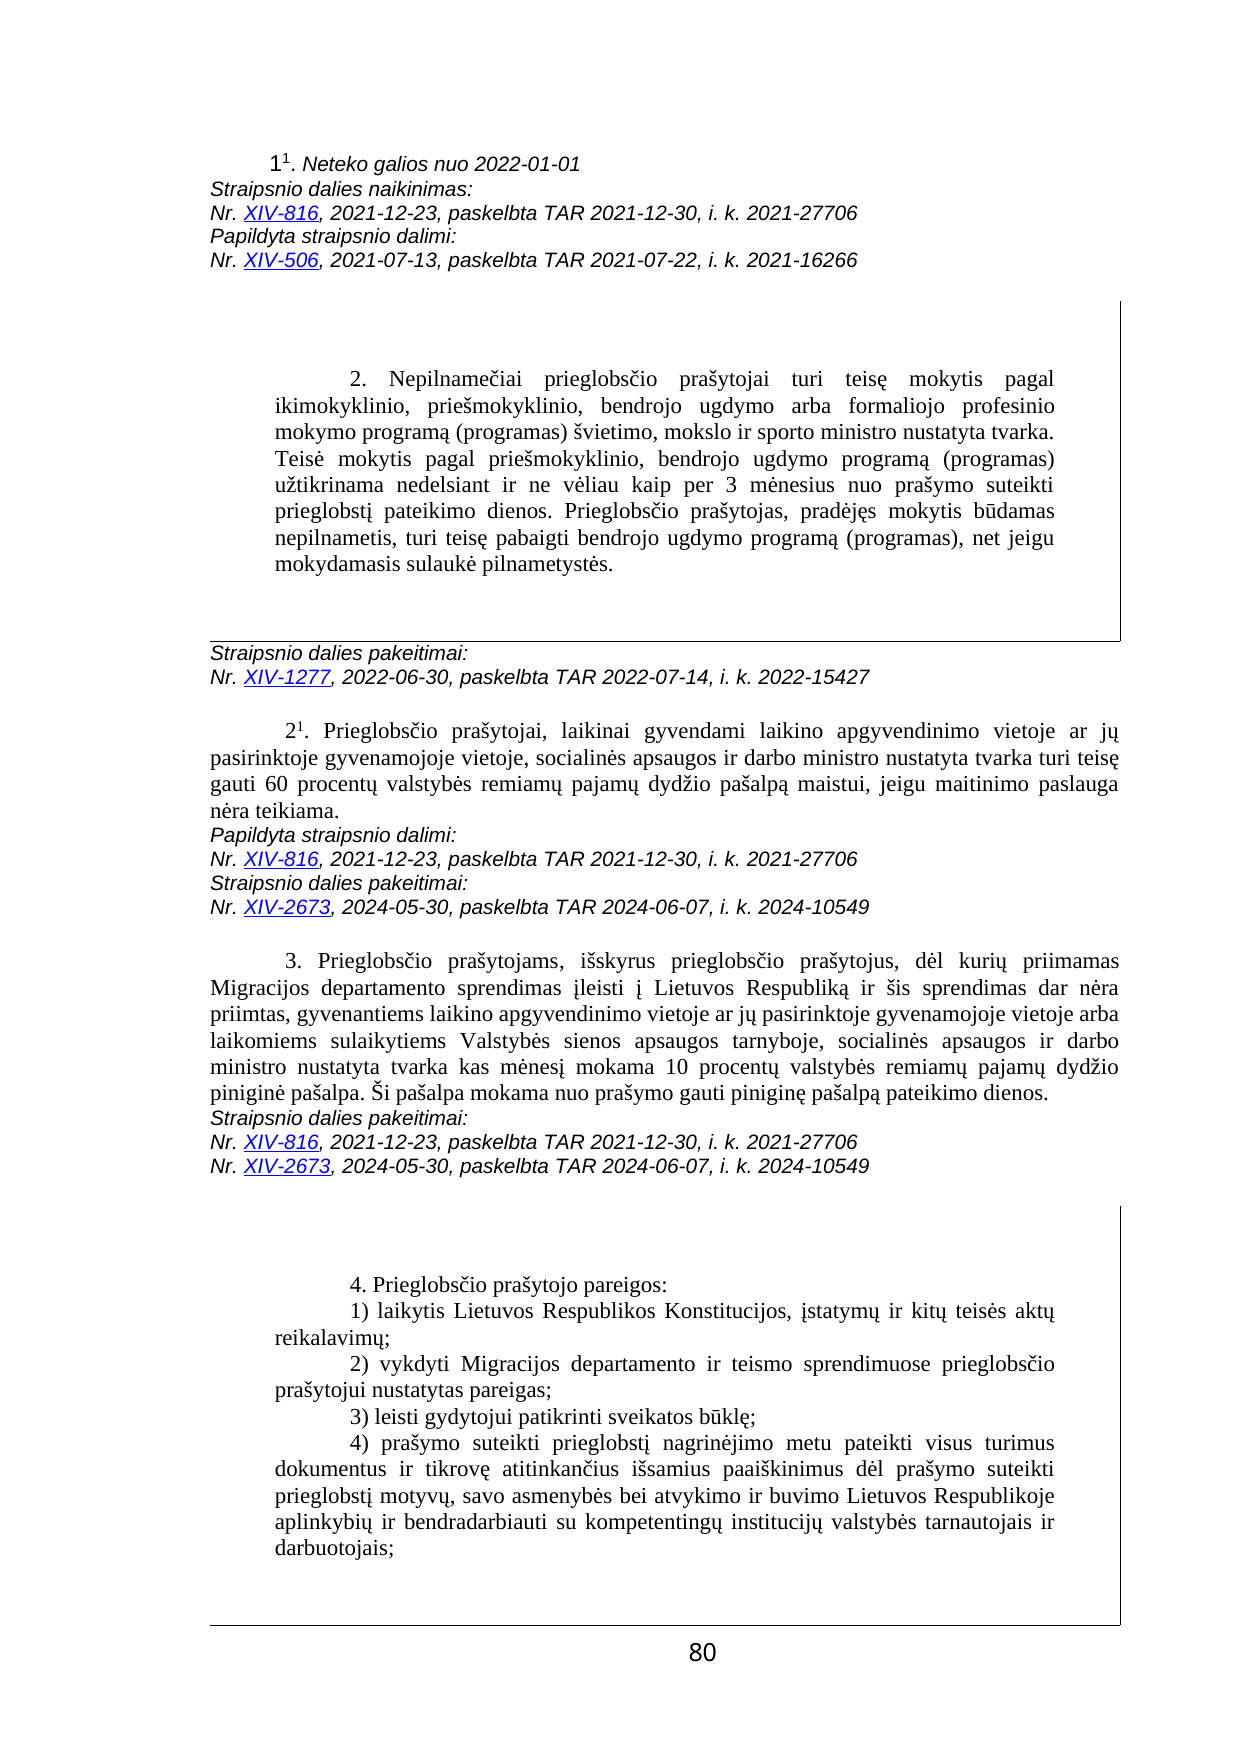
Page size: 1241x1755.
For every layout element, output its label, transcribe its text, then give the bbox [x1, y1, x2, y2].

text 3. Prieglobsčio prašytojams, išskyrus prieglobsčio prašytojus, dėl kurių priimamas Migracijos departamento sprendimas įleisti į Lietuvos Respubliką ir šis sprendimas dar nėra priimtas, gyvenantiems laikino apgyvendinimo vietoje ar jų pasirinktoje gyvenamojoje vietoje arba laikomiems sulaikytiems Valstybės sienos apsaugos tarnyboje, socialinės apsaugos ir darbo ministro nustatyta tvarka kas mėnesį mokama 10 procentų valstybės remiamų pajamų dydžio piniginė pašalpa. Ši pašalpa mokama nuo prašymo gauti piniginę pašalpą pateikimo dienos. [210, 948, 1120, 1106]
text Straipsnio dalies naikinimas: [210, 176, 1120, 200]
text Nr. XIV-1277, 2022-06-30, paskelbta TAR 2022-07-14, i. k. 2022-15427 [210, 665, 1120, 689]
text Nr. XIV-506, 2021-07-13, paskelbta TAR 2021-07-22, i. k. 2021-16266 [210, 248, 1120, 272]
text Straipsnio dalies pakeitimai: [210, 871, 1120, 895]
text 2) vykdyti Migracijos departamento ir teismo sprendimuose prieglobsčio prašytojui nustatytas pareigas; [210, 1350, 1120, 1403]
text 11. Neteko galios nuo 2022-01-01 [210, 150, 1120, 176]
text Nr. XIV-816, 2021-12-23, paskelbta TAR 2021-12-30, i. k. 2021-27706 [210, 847, 1120, 871]
text 4. Prieglobsčio prašytojo pareigos: [210, 1206, 1120, 1297]
text 4) prašymo suteikti prieglobstį nagrinėjimo metu pateikti visus turimus dokumentus ir tikrovę atitinkančius išsamius paaiškinimus dėl prašymo suteikti prieglobstį motyvų, savo asmenybės bei atvykimo ir buvimo Lietuvos Respublikoje aplinkybių ir bendradarbiauti su kompetentingų institucijų valstybės tarnautojais ir darbuotojais; [210, 1429, 1120, 1625]
text Nr. XIV-816, 2021-12-23, paskelbta TAR 2021-12-30, i. k. 2021-27706 [210, 1130, 1120, 1154]
text 3) leisti gydytojui patikrinti sveikatos būklę; [210, 1403, 1120, 1429]
text Straipsnio dalies pakeitimai: [210, 641, 1120, 665]
text Papildyta straipsnio dalimi: [210, 224, 1120, 248]
text Nr. XIV-2673, 2024-05-30, paskelbta TAR 2024-06-07, i. k. 2024-10549 [210, 895, 1120, 919]
text 21. Prieglobsčio prašytojai, laikinai gyvendami laikino apgyvendinimo vietoje ar jų pasirinktoje gyvenamojoje vietoje, socialinės apsaugos ir darbo ministro nustatyta tvarka turi teisę gauti 60 procentų valstybės remiamų pajamų dydžio pašalpą maistui, jeigu maitinimo paslauga nėra teikiama. [210, 718, 1120, 823]
text Straipsnio dalies pakeitimai: [210, 1106, 1120, 1130]
text Nr. XIV-2673, 2024-05-30, paskelbta TAR 2024-06-07, i. k. 2024-10549 [210, 1154, 1120, 1178]
text 1) laikytis Lietuvos Respublikos Konstitucijos, įstatymų ir kitų teisės aktų reikalavimų; [210, 1297, 1120, 1350]
text 2. Nepilnamečiai prieglobsčio prašytojai turi teisę mokytis pagal ikimokyklinio, priešmokyklinio, bendrojo ugdymo arba formaliojo profesinio mokymo programą (programas) švietimo, mokslo ir sporto ministro nustatyta tvarka. Teisė mokytis pagal priešmokyklinio, bendrojo ugdymo programą (programas) užtikrinama nedelsiant ir ne vėliau kaip per 3 mėnesius nuo prašymo suteikti prieglobstį pateikimo dienos. Prieglobsčio prašytojas, pradėjęs mokytis būdamas nepilnametis, turi teisę pabaigti bendrojo ugdymo programą (programas), net jeigu mokydamasis sulaukė pilnametystės. [210, 301, 1120, 641]
text Nr. XIV-816, 2021-12-23, paskelbta TAR 2021-12-30, i. k. 2021-27706 [210, 200, 1120, 224]
text Papildyta straipsnio dalimi: [210, 823, 1120, 847]
